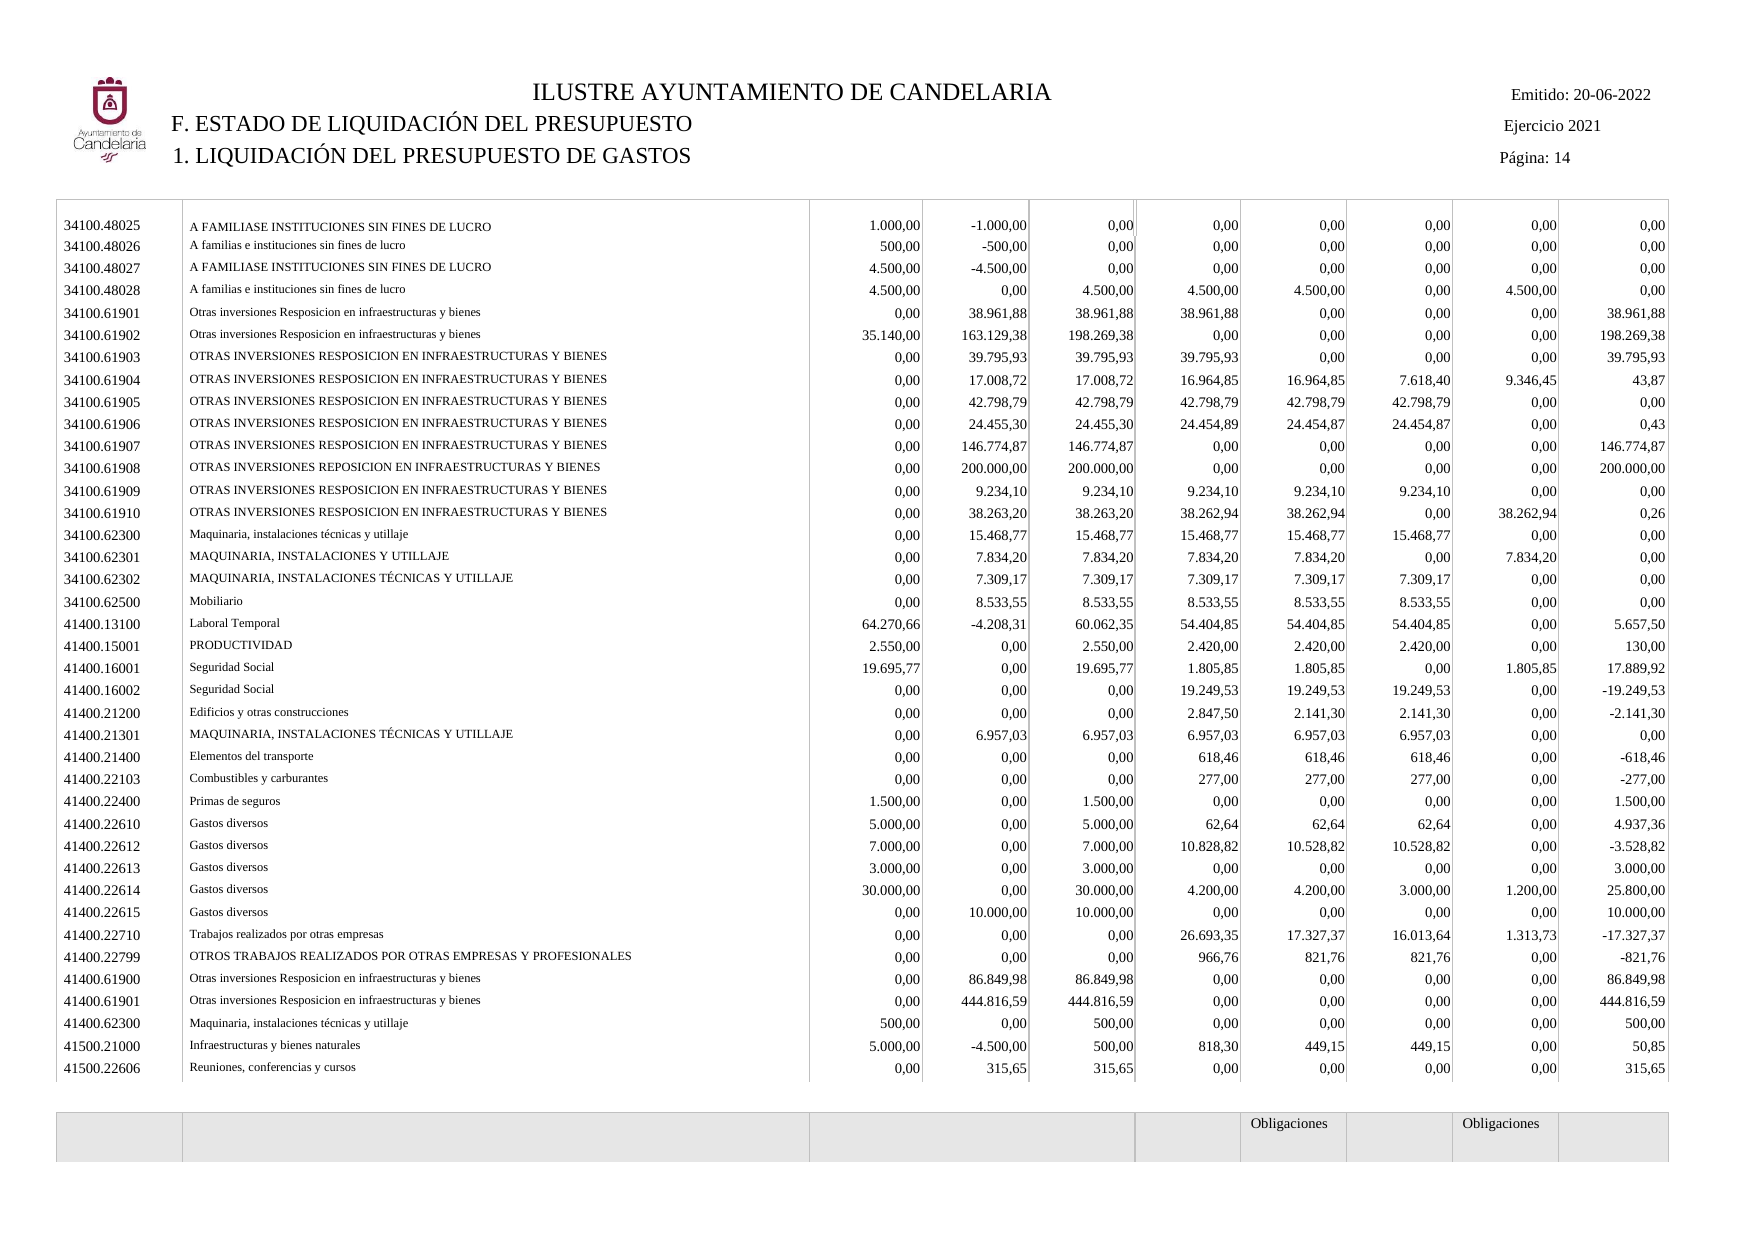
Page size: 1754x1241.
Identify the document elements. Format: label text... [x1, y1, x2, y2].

table_cell 0,00 [1136, 1058, 1240, 1082]
table_cell 0,00 [1347, 325, 1452, 347]
table_cell 4.500,00 [1136, 281, 1240, 303]
table_cell 500,00 [810, 236, 922, 258]
table_cell Maquinaria, instalaciones técnicas y utillaje [183, 525, 809, 547]
table_cell 64.270,66 [810, 614, 922, 636]
table_cell 146.774,87 [1030, 436, 1134, 458]
table_cell 42.798,79 [1030, 392, 1134, 414]
table_cell 500,00 [1030, 1014, 1134, 1036]
table_cell Reuniones, conferencias y cursos [183, 1058, 809, 1082]
table_header [1136, 1113, 1240, 1162]
table_cell 41400.22799 [57, 947, 182, 969]
table_cell 30.000,00 [1030, 880, 1134, 903]
table_cell 2.847,50 [1136, 703, 1240, 725]
table_cell 444.816,59 [1559, 991, 1668, 1014]
table_cell 0,00 [1241, 1058, 1346, 1082]
table_cell 41500.22606 [57, 1058, 182, 1082]
table_cell 9.234,10 [1030, 481, 1134, 503]
table_header [810, 1113, 1134, 1162]
table_cell 17.008,72 [1030, 370, 1134, 392]
table_cell 0,00 [923, 747, 1028, 769]
table_cell 54.404,85 [1136, 614, 1240, 636]
table_cell 34100.48028 [57, 281, 182, 303]
table_cell 17.008,72 [923, 370, 1028, 392]
table_cell 0,00 [1559, 725, 1668, 747]
table_cell 0,00 [810, 481, 922, 503]
table_cell 86.849,98 [1030, 969, 1134, 991]
table_cell 62,64 [1136, 814, 1240, 836]
table_cell 0,00 [1030, 200, 1133, 236]
table_cell 9.234,10 [1136, 481, 1240, 503]
table_cell 0,00 [1347, 348, 1452, 370]
table_cell 10.000,00 [923, 903, 1028, 925]
table_cell 35.140,00 [810, 325, 922, 347]
table_cell 15.468,77 [1241, 525, 1346, 547]
table_cell 10.000,00 [1559, 903, 1668, 925]
table_cell -821,76 [1559, 947, 1668, 969]
table_cell 15.468,77 [1136, 525, 1240, 547]
table_cell 0,00 [1241, 969, 1346, 991]
table_cell 0,00 [1347, 858, 1452, 880]
table_cell 0,00 [1136, 991, 1240, 1014]
table_cell 39.795,93 [1559, 348, 1668, 370]
table_cell 54.404,85 [1241, 614, 1346, 636]
table_cell 315,65 [923, 1058, 1028, 1082]
table_cell 43,87 [1559, 370, 1668, 392]
table_cell Gastos diversos [183, 858, 809, 880]
table_cell 0,00 [1453, 348, 1558, 370]
table_cell 8.533,55 [1030, 592, 1134, 614]
table_cell 41400.22614 [57, 880, 182, 903]
table_header [183, 1113, 809, 1162]
table_cell 42.798,79 [1241, 392, 1346, 414]
table_cell 0,00 [1559, 281, 1668, 303]
table_cell 34100.61901 [57, 303, 182, 325]
table_cell 444.816,59 [1030, 991, 1134, 1014]
table_cell 0,00 [1241, 200, 1346, 236]
table_cell 0,00 [1453, 1014, 1558, 1036]
table_cell 1.805,85 [1136, 658, 1240, 681]
table_cell 0,00 [810, 525, 922, 547]
table_cell 0,00 [1347, 1058, 1452, 1082]
table_cell 0,00 [1453, 681, 1558, 703]
table_cell 19.249,53 [1347, 681, 1452, 703]
table_cell Otras inversiones Resposicion en infraestructuras y bienes [183, 303, 809, 325]
table_cell 0,00 [810, 903, 922, 925]
table_cell 19.695,77 [1030, 658, 1134, 681]
table_cell 0,00 [1030, 947, 1134, 969]
table_cell 5.000,00 [810, 1036, 922, 1058]
table_cell 41400.22400 [57, 792, 182, 814]
table_cell 10.828,82 [1136, 836, 1240, 858]
table_cell 7.834,20 [923, 547, 1028, 569]
table_cell Otras inversiones Resposicion en infraestructuras y bienes [183, 991, 809, 1014]
table_cell 200.000,00 [923, 459, 1028, 481]
table_cell OTRAS INVERSIONES REPOSICION EN INFRAESTRUCTURAS Y BIENES [183, 459, 809, 481]
table_cell 0,00 [923, 769, 1028, 792]
table_cell 0,00 [1559, 547, 1668, 569]
table_cell 0,00 [923, 880, 1028, 903]
table_cell 4.200,00 [1136, 880, 1240, 903]
table_cell 0,00 [1453, 836, 1558, 858]
table_cell 34100.61905 [57, 392, 182, 414]
table_cell 15.468,77 [1030, 525, 1134, 547]
table_cell 7.834,20 [1241, 547, 1346, 569]
table_cell 0,00 [1136, 259, 1240, 281]
table_cell 0,00 [1241, 792, 1346, 814]
table_cell 0,00 [1559, 481, 1668, 503]
table_cell MAQUINARIA, INSTALACIONES TÉCNICAS Y UTILLAJE [183, 725, 809, 747]
table_cell 0,00 [810, 592, 922, 614]
table_cell 60.062,35 [1030, 614, 1134, 636]
table_cell 5.657,50 [1559, 614, 1668, 636]
table_cell 0,00 [810, 303, 922, 325]
table_cell 2.550,00 [810, 636, 922, 658]
table_cell -2.141,30 [1559, 703, 1668, 725]
table_cell -19.249,53 [1559, 681, 1668, 703]
table_cell 0,00 [810, 703, 922, 725]
table_cell 41400.16001 [57, 658, 182, 681]
table_cell 0,00 [1347, 236, 1452, 258]
table_cell Seguridad Social [183, 658, 809, 681]
table_cell 0,00 [1453, 792, 1558, 814]
table_cell 39.795,93 [923, 348, 1028, 370]
table_cell 0,00 [1453, 1058, 1558, 1082]
table_cell Gastos diversos [183, 814, 809, 836]
table_cell 0,00 [810, 925, 922, 947]
table_cell 0,00 [810, 370, 922, 392]
table_cell 0,00 [1030, 681, 1134, 703]
table_cell 41400.22103 [57, 769, 182, 792]
table_cell 1.805,85 [1453, 658, 1558, 681]
table_cell 34100.61904 [57, 370, 182, 392]
table_cell 1.313,73 [1453, 925, 1558, 947]
table_cell 42.798,79 [1347, 392, 1452, 414]
table_cell 0,00 [1137, 200, 1240, 236]
table_cell 0,00 [923, 281, 1028, 303]
table_cell 24.454,89 [1136, 414, 1240, 436]
table_cell 0,00 [1136, 969, 1240, 991]
table_cell 38.961,88 [1136, 303, 1240, 325]
table_cell 0,00 [1559, 236, 1668, 258]
table_cell 38.262,94 [1136, 503, 1240, 525]
table_cell 7.309,17 [1347, 570, 1452, 592]
table_cell 0,00 [1453, 725, 1558, 747]
table_cell 0,00 [1030, 236, 1134, 258]
table_cell 4.500,00 [810, 259, 922, 281]
table_cell 16.013,64 [1347, 925, 1452, 947]
table_cell 0,00 [1559, 392, 1668, 414]
table_cell 0,00 [1136, 903, 1240, 925]
table_cell 0,00 [1453, 236, 1558, 258]
table_cell 6.957,03 [923, 725, 1028, 747]
table_header Obligaciones [1453, 1113, 1558, 1162]
table_cell 19.695,77 [810, 658, 922, 681]
table_cell 198.269,38 [1559, 325, 1668, 347]
table_cell OTRAS INVERSIONES RESPOSICION EN INFRAESTRUCTURAS Y BIENES [183, 436, 809, 458]
table_cell 34100.62302 [57, 570, 182, 592]
table_cell 618,46 [1136, 747, 1240, 769]
table_cell 0,00 [1453, 481, 1558, 503]
table_cell 41400.21301 [57, 725, 182, 747]
table_cell MAQUINARIA, INSTALACIONES Y UTILLAJE [183, 547, 809, 569]
table_cell 500,00 [1559, 1014, 1668, 1036]
table_cell 1.500,00 [1030, 792, 1134, 814]
table_cell 26.693,35 [1136, 925, 1240, 947]
table_cell 0,00 [1453, 769, 1558, 792]
table_cell 966,76 [1136, 947, 1240, 969]
table_cell 19.249,53 [1241, 681, 1346, 703]
table_cell 0,00 [1241, 325, 1346, 347]
table_cell 130,00 [1559, 636, 1668, 658]
table_cell 0,00 [1136, 792, 1240, 814]
table_cell 7.309,17 [1136, 570, 1240, 592]
table_cell 0,00 [1559, 200, 1668, 236]
table_cell 34100.62301 [57, 547, 182, 569]
table_cell 6.957,03 [1241, 725, 1346, 747]
table_cell 0,00 [1136, 1014, 1240, 1036]
table_cell 38.961,88 [1030, 303, 1134, 325]
table_cell 0,00 [810, 414, 922, 436]
table_cell 5.000,00 [1030, 814, 1134, 836]
table_cell 0,00 [1241, 1014, 1346, 1036]
table_cell 4.500,00 [1030, 281, 1134, 303]
table_cell 0,00 [1347, 1014, 1452, 1036]
table_cell 41400.22615 [57, 903, 182, 925]
table_cell 0,00 [1241, 858, 1346, 880]
table_cell 0,00 [1453, 303, 1558, 325]
table_cell OTRAS INVERSIONES RESPOSICION EN INFRAESTRUCTURAS Y BIENES [183, 503, 809, 525]
table_cell OTRAS INVERSIONES RESPOSICION EN INFRAESTRUCTURAS Y BIENES [183, 481, 809, 503]
table_cell 500,00 [810, 1014, 922, 1036]
table_cell 7.834,20 [1453, 547, 1558, 569]
table_cell 0,00 [923, 703, 1028, 725]
table_cell 16.964,85 [1136, 370, 1240, 392]
table_cell 38.961,88 [1559, 303, 1668, 325]
table_cell -277,00 [1559, 769, 1668, 792]
table_cell A familias e instituciones sin fines de lucro [183, 236, 809, 258]
table_cell 2.420,00 [1241, 636, 1346, 658]
table_cell 34100.62500 [57, 592, 182, 614]
table_cell 10.528,82 [1241, 836, 1346, 858]
table_cell 0,00 [1030, 925, 1134, 947]
table_cell Seguridad Social [183, 681, 809, 703]
table_cell Otras inversiones Resposicion en infraestructuras y bienes [183, 969, 809, 991]
table_cell 0,00 [1136, 436, 1240, 458]
table_cell 163.129,38 [923, 325, 1028, 347]
table_header [1347, 1113, 1452, 1162]
table_cell Gastos diversos [183, 880, 809, 903]
table_cell 0,00 [1241, 348, 1346, 370]
table_cell Mobiliario [183, 592, 809, 614]
table_cell 0,00 [1453, 525, 1558, 547]
table_cell 0,00 [1241, 991, 1346, 1014]
table_cell 0,00 [1347, 547, 1452, 569]
table_cell 3.000,00 [1559, 858, 1668, 880]
table_cell 7.834,20 [1030, 547, 1134, 569]
table_cell 34100.61902 [57, 325, 182, 347]
table_cell 0,00 [1241, 259, 1346, 281]
table_cell 0,00 [810, 1058, 922, 1082]
table_cell 9.234,10 [923, 481, 1028, 503]
table_cell 0,00 [1136, 858, 1240, 880]
table_cell 7.309,17 [1030, 570, 1134, 592]
table_cell 19.249,53 [1136, 681, 1240, 703]
table_cell 34100.62300 [57, 525, 182, 547]
table_cell 315,65 [1559, 1058, 1668, 1082]
table_cell 86.849,98 [1559, 969, 1668, 991]
table_cell 8.533,55 [1347, 592, 1452, 614]
table_cell Gastos diversos [183, 836, 809, 858]
table_cell 41400.62300 [57, 1014, 182, 1036]
table_cell 34100.61908 [57, 459, 182, 481]
table_cell 0,00 [1347, 436, 1452, 458]
table_cell 41400.22612 [57, 836, 182, 858]
table_cell 6.957,03 [1136, 725, 1240, 747]
table_cell 15.468,77 [1347, 525, 1452, 547]
table_cell 146.774,87 [923, 436, 1028, 458]
table_cell 16.964,85 [1241, 370, 1346, 392]
table_cell 315,65 [1030, 1058, 1134, 1082]
table_cell OTRAS INVERSIONES RESPOSICION EN INFRAESTRUCTURAS Y BIENES [183, 392, 809, 414]
table_cell 0,00 [1453, 991, 1558, 1014]
table_cell 0,00 [1347, 969, 1452, 991]
table_cell 0,00 [1347, 903, 1452, 925]
table_cell 10.000,00 [1030, 903, 1134, 925]
table_cell 0,00 [810, 570, 922, 592]
table_cell 9.234,10 [1241, 481, 1346, 503]
table_cell 3.000,00 [810, 858, 922, 880]
table_cell 0,00 [1453, 436, 1558, 458]
table_cell 25.800,00 [1559, 880, 1668, 903]
table_cell -4.208,31 [923, 614, 1028, 636]
table_cell Primas de seguros [183, 792, 809, 814]
table_cell 0,00 [810, 436, 922, 458]
table_cell 0,26 [1559, 503, 1668, 525]
table_cell 7.618,40 [1347, 370, 1452, 392]
table_cell 0,00 [1453, 592, 1558, 614]
table_cell 15.468,77 [923, 525, 1028, 547]
table_cell 618,46 [1347, 747, 1452, 769]
table_cell 146.774,87 [1559, 436, 1668, 458]
table_cell 0,00 [1136, 236, 1240, 258]
table_cell -4.500,00 [923, 259, 1028, 281]
table_cell 41400.22710 [57, 925, 182, 947]
table_cell Maquinaria, instalaciones técnicas y utillaje [183, 1014, 809, 1036]
table_cell 6.957,03 [1030, 725, 1134, 747]
table_cell 17.889,92 [1559, 658, 1668, 681]
table_cell 0,00 [1347, 459, 1452, 481]
table_cell 0,00 [810, 991, 922, 1014]
table_cell 8.533,55 [1241, 592, 1346, 614]
table_cell 0,00 [1136, 325, 1240, 347]
table_cell MAQUINARIA, INSTALACIONES TÉCNICAS Y UTILLAJE [183, 570, 809, 592]
table_cell 0,00 [810, 725, 922, 747]
table_cell 0,00 [1559, 592, 1668, 614]
table_cell 1.500,00 [1559, 792, 1668, 814]
table_cell 0,00 [1559, 259, 1668, 281]
table_cell 34100.48026 [57, 236, 182, 258]
table_cell 0,00 [923, 658, 1028, 681]
table_cell Trabajos realizados por otras empresas [183, 925, 809, 947]
table_cell Laboral Temporal [183, 614, 809, 636]
table_cell 41500.21000 [57, 1036, 182, 1058]
table_cell 0,43 [1559, 414, 1668, 436]
table_cell 0,00 [923, 858, 1028, 880]
table_cell -4.500,00 [923, 1036, 1028, 1058]
table_cell 1.805,85 [1241, 658, 1346, 681]
table_cell 0,00 [1453, 636, 1558, 658]
table_cell 0,00 [810, 747, 922, 769]
table_cell 0,00 [1030, 747, 1134, 769]
table_cell 0,00 [1347, 658, 1452, 681]
table_cell 4.937,36 [1559, 814, 1668, 836]
table_cell 200.000,00 [1559, 459, 1668, 481]
table_cell 0,00 [923, 681, 1028, 703]
table_cell 0,00 [1453, 858, 1558, 880]
table_cell 0,00 [1030, 769, 1134, 792]
table_cell 62,64 [1347, 814, 1452, 836]
table_header Obligaciones [1241, 1113, 1346, 1162]
table_cell 0,00 [1453, 459, 1558, 481]
table_cell 0,00 [810, 969, 922, 991]
table_cell 818,30 [1136, 1036, 1240, 1058]
table_cell 0,00 [923, 814, 1028, 836]
table_cell 6.957,03 [1347, 725, 1452, 747]
table_cell 0,00 [923, 1014, 1028, 1036]
table_cell 0,00 [1347, 991, 1452, 1014]
table_cell 8.533,55 [1136, 592, 1240, 614]
table_cell 0,00 [1559, 570, 1668, 592]
table_cell 4.500,00 [1453, 281, 1558, 303]
table_cell 30.000,00 [810, 880, 922, 903]
table_cell 0,00 [1453, 614, 1558, 636]
table_cell 277,00 [1136, 769, 1240, 792]
table_cell 34100.61910 [57, 503, 182, 525]
table_cell 7.309,17 [1241, 570, 1346, 592]
table_cell Edificios y otras construcciones [183, 703, 809, 725]
table_cell 0,00 [923, 792, 1028, 814]
table_cell Infraestructuras y bienes naturales [183, 1036, 809, 1058]
table_cell 277,00 [1241, 769, 1346, 792]
table_cell 0,00 [1453, 1036, 1558, 1058]
table_cell 0,00 [1453, 947, 1558, 969]
table_cell 7.000,00 [810, 836, 922, 858]
table_cell 0,00 [923, 947, 1028, 969]
table_cell 7.000,00 [1030, 836, 1134, 858]
table_cell 5.000,00 [810, 814, 922, 836]
table_cell 24.454,87 [1347, 414, 1452, 436]
table_cell 42.798,79 [923, 392, 1028, 414]
table_cell Gastos diversos [183, 903, 809, 925]
table_cell 0,00 [810, 348, 922, 370]
table_cell 4.200,00 [1241, 880, 1346, 903]
table_cell 41400.22610 [57, 814, 182, 836]
table_cell 0,00 [1347, 303, 1452, 325]
table_cell 7.834,20 [1136, 547, 1240, 569]
table_cell 41400.13100 [57, 614, 182, 636]
table_cell 3.000,00 [1347, 880, 1452, 903]
table_cell 7.309,17 [923, 570, 1028, 592]
table_cell 500,00 [1030, 1036, 1134, 1058]
table_header [1559, 1113, 1668, 1162]
table_cell 0,00 [1453, 747, 1558, 769]
table_cell 0,00 [1453, 903, 1558, 925]
table_cell -17.327,37 [1559, 925, 1668, 947]
table_cell 0,00 [810, 459, 922, 481]
table_cell 0,00 [1453, 570, 1558, 592]
table_cell OTRAS INVERSIONES RESPOSICION EN INFRAESTRUCTURAS Y BIENES [183, 414, 809, 436]
table_cell A familias e instituciones sin fines de lucro [183, 281, 809, 303]
table_cell 0,00 [810, 681, 922, 703]
table_cell 0,00 [1136, 459, 1240, 481]
table_cell Elementos del transporte [183, 747, 809, 769]
table_cell 42.798,79 [1136, 392, 1240, 414]
table_cell 0,00 [810, 769, 922, 792]
table_cell 618,46 [1241, 747, 1346, 769]
table_cell -500,00 [923, 236, 1028, 258]
table_cell 41400.21400 [57, 747, 182, 769]
table_cell 4.500,00 [810, 281, 922, 303]
table_cell 38.263,20 [923, 503, 1028, 525]
table_cell 2.420,00 [1136, 636, 1240, 658]
table_cell OTRAS INVERSIONES RESPOSICION EN INFRAESTRUCTURAS Y BIENES [183, 370, 809, 392]
table_cell 50,85 [1559, 1036, 1668, 1058]
table_cell 54.404,85 [1347, 614, 1452, 636]
table_cell 41400.61901 [57, 991, 182, 1014]
table_cell 1.200,00 [1453, 880, 1558, 903]
table_cell 38.263,20 [1030, 503, 1134, 525]
table_header [57, 1113, 182, 1162]
table_cell 24.454,87 [1241, 414, 1346, 436]
table_cell 0,00 [810, 947, 922, 969]
table_cell Otras inversiones Resposicion en infraestructuras y bienes [183, 325, 809, 347]
table_cell 41400.15001 [57, 636, 182, 658]
table_cell PRODUCTIVIDAD [183, 636, 809, 658]
table_cell 9.234,10 [1347, 481, 1452, 503]
table_cell 17.327,37 [1241, 925, 1346, 947]
table_cell -618,46 [1559, 747, 1668, 769]
table_cell 1.500,00 [810, 792, 922, 814]
table_cell 0,00 [1347, 281, 1452, 303]
table_cell 0,00 [1347, 200, 1452, 236]
table_cell 34100.48027 [57, 259, 182, 281]
table_cell 0,00 [810, 392, 922, 414]
table_cell 34100.61906 [57, 414, 182, 436]
table_cell 821,76 [1241, 947, 1346, 969]
table_cell 41400.22613 [57, 858, 182, 880]
table_cell 9.346,45 [1453, 370, 1558, 392]
table_cell 0,00 [1347, 503, 1452, 525]
table_cell OTRAS INVERSIONES RESPOSICION EN INFRAESTRUCTURAS Y BIENES [183, 348, 809, 370]
table_cell 0,00 [1453, 703, 1558, 725]
table_cell 3.000,00 [1030, 858, 1134, 880]
table_cell 200.000,00 [1030, 459, 1134, 481]
table_cell 34100.61907 [57, 436, 182, 458]
table_cell 0,00 [923, 925, 1028, 947]
table_cell 0,00 [1347, 792, 1452, 814]
table_cell 0,00 [1241, 236, 1346, 258]
table_cell 1.000,00 [810, 200, 922, 236]
table_cell 0,00 [923, 636, 1028, 658]
table_cell A FAMILIASE INSTITUCIONES SIN FINES DE LUCRO [183, 259, 809, 281]
table_cell 277,00 [1347, 769, 1452, 792]
table_cell 0,00 [1559, 525, 1668, 547]
table_cell 0,00 [1453, 200, 1558, 236]
table_cell 41400.21200 [57, 703, 182, 725]
table_cell 0,00 [1241, 436, 1346, 458]
table_cell 8.533,55 [923, 592, 1028, 614]
table_cell 41400.16002 [57, 681, 182, 703]
table_cell 38.262,94 [1453, 503, 1558, 525]
table_cell 0,00 [810, 547, 922, 569]
table_cell 24.455,30 [923, 414, 1028, 436]
table_cell 2.141,30 [1241, 703, 1346, 725]
table_cell 0,00 [1453, 392, 1558, 414]
table_cell 10.528,82 [1347, 836, 1452, 858]
table_cell 62,64 [1241, 814, 1346, 836]
table_cell A FAMILIASE INSTITUCIONES SIN FINES DE LUCRO [183, 200, 809, 236]
table_cell 34100.61909 [57, 481, 182, 503]
table_cell 198.269,38 [1030, 325, 1134, 347]
table_cell 0,00 [1030, 703, 1134, 725]
table_cell 0,00 [1241, 459, 1346, 481]
table_cell 0,00 [1241, 303, 1346, 325]
table_cell 449,15 [1241, 1036, 1346, 1058]
table_cell 2.141,30 [1347, 703, 1452, 725]
table_cell 0,00 [1453, 814, 1558, 836]
table_cell 24.455,30 [1030, 414, 1134, 436]
table_cell 34100.48025 [57, 200, 182, 236]
table_cell 821,76 [1347, 947, 1452, 969]
table_cell -1.000,00 [923, 200, 1028, 236]
table_cell 0,00 [1241, 903, 1346, 925]
table_cell 86.849,98 [923, 969, 1028, 991]
table_cell 39.795,93 [1030, 348, 1134, 370]
table_cell 0,00 [810, 503, 922, 525]
table_cell 0,00 [1453, 259, 1558, 281]
table_cell 0,00 [1453, 969, 1558, 991]
table_cell 449,15 [1347, 1036, 1452, 1058]
table_cell 4.500,00 [1241, 281, 1346, 303]
table_cell Combustibles y carburantes [183, 769, 809, 792]
table_cell 38.262,94 [1241, 503, 1346, 525]
table_cell 41400.61900 [57, 969, 182, 991]
table_cell 34100.61903 [57, 348, 182, 370]
table_cell 444.816,59 [923, 991, 1028, 1014]
table_cell 0,00 [1030, 259, 1134, 281]
table_cell 38.961,88 [923, 303, 1028, 325]
table_cell 0,00 [1453, 414, 1558, 436]
table_cell 2.420,00 [1347, 636, 1452, 658]
table_cell 0,00 [1453, 325, 1558, 347]
table_cell 39.795,93 [1136, 348, 1240, 370]
table_cell -3.528,82 [1559, 836, 1668, 858]
table_cell 0,00 [923, 836, 1028, 858]
table_cell 0,00 [1347, 259, 1452, 281]
table_cell 2.550,00 [1030, 636, 1134, 658]
table_cell OTROS TRABAJOS REALIZADOS POR OTRAS EMPRESAS Y PROFESIONALES [183, 947, 809, 969]
